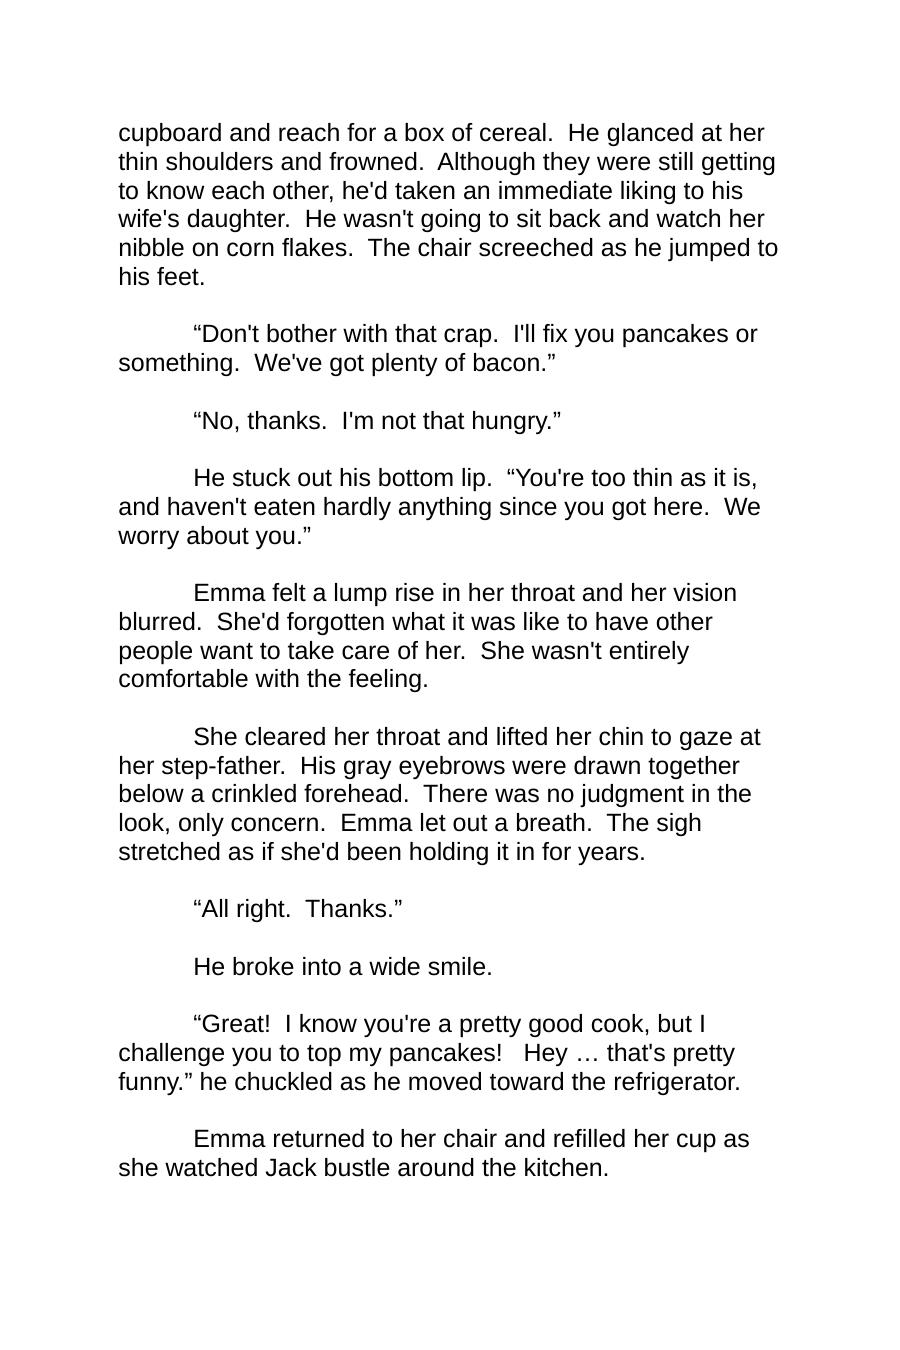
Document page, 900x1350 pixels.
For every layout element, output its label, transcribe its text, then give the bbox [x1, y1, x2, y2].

text Emma felt a lump rise in her throat and her vision blurred. She'd forgotten what it was like to have other people want to take care of her. She wasn't entirely comfortable with the feeling. [118, 578, 782, 693]
text cupboard and reach for a box of cereal. He glanced at her thin shoulders and frowned. Although they were still getting to know each other, he'd taken an immediate liking to his wife's daughter. He wasn't going to sit back and watch her nibble on corn flakes. The chair screeched as he jumped to his feet. [118, 118, 782, 291]
text “Don't bother with that crap. I'll fix you pancakes or something. We've got plenty of bacon.” [118, 319, 782, 377]
text “All right. Thanks.” [118, 894, 782, 923]
text He stuck out his bottom lip. “You're too thin as it is, and haven't eaten hardly anything since you got here. We worry about you.” [118, 463, 782, 549]
text She cleared her throat and lifted her chin to gaze at her step-father. His gray eyebrows were drawn together below a crinkled forehead. There was no judgment in the look, only concern. Emma let out a breath. The sigh stretched as if she'd been holding it in for years. [118, 722, 782, 866]
text He broke into a wide smile. [118, 952, 782, 981]
text “Great! I know you're a pretty good cook, but I challenge you to top my pancakes! Hey … that's pretty funny.” he chuckled as he moved toward the refrigerator. [118, 1009, 782, 1096]
text Emma returned to her chair and refilled her cup as she watched Jack bustle around the kitchen. [118, 1124, 782, 1182]
text “No, thanks. I'm not that hungry.” [118, 406, 782, 434]
